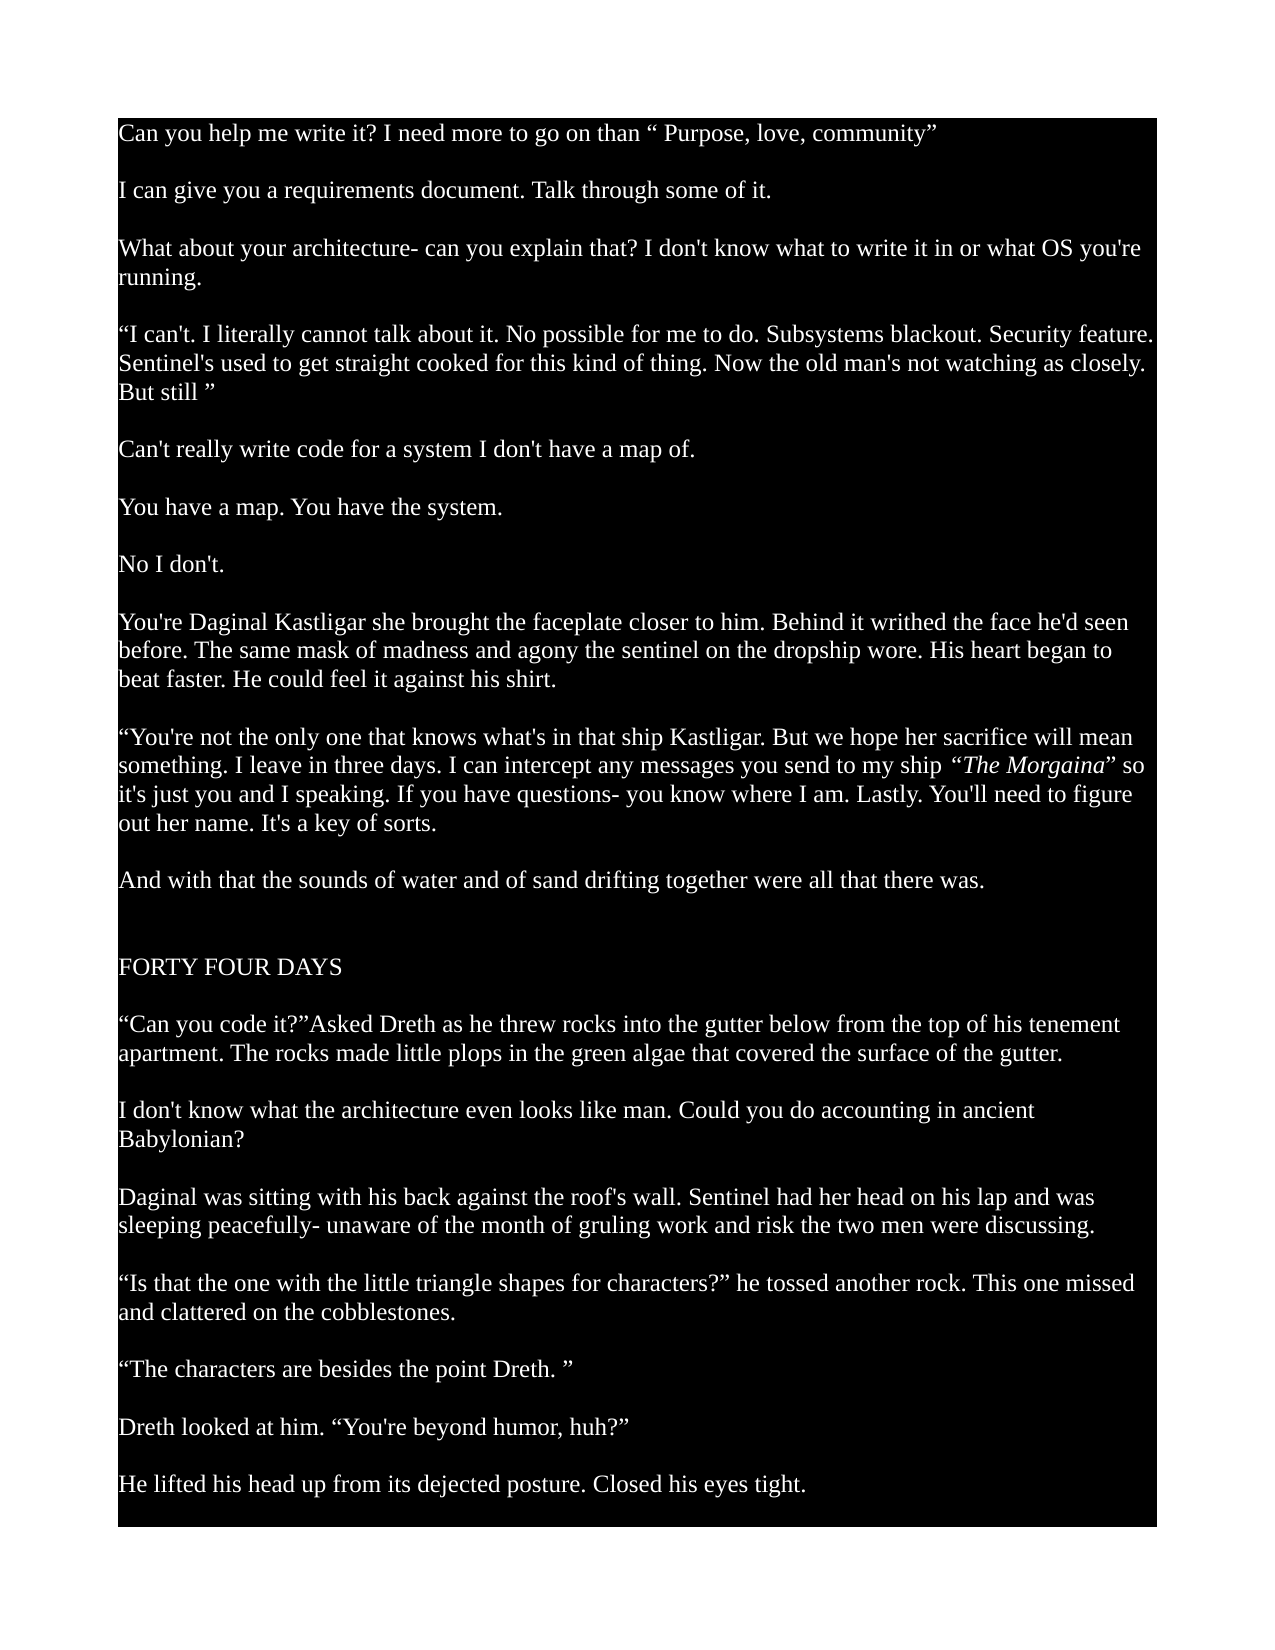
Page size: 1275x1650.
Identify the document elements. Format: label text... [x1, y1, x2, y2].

text You're Daginal Kastligar she brought the faceplate closer to him. Behind it writhed the face he'd seen before. The same mask of madness and agony the sentinel on the dropship wore. His heart began to beat faster. He could feel it against his shirt. “You're not the only one that knows what's in that ship Kastligar. But we hope her sacrifice will mean something. I leave in three days. I can intercept any messages you send to my ship “The Morgaina” so it's just you and I speaking. If you have questions- you know where I am. Lastly. You'll need to figure out her name. It's a key of sorts. And with that the sounds of water and of sand drifting together were all that there was. [118, 607, 1157, 894]
text I can give you a requirements document. Talk through some of it. [118, 176, 1157, 204]
text He lifted his head up from its dejected posture. Closed his eyes tight. [118, 1469, 1157, 1527]
text “Is that the one with the little triangle shapes for characters?” he tossed another rock. This one missed and clattered on the cobblestones. “The characters are besides the point Dreth. ” [118, 1268, 1157, 1383]
text I don't know what the architecture even looks like man. Could you do accounting in ancient Babylonian? [118, 1096, 1157, 1153]
text What about your architecture- can you explain that? I don't know what to write it in or what OS you're running. “I can't. I literally cannot talk about it. No possible for me to do. Subsystems blackout. Security feature. Sentinel's used to get straight cooked for this kind of thing. Now the old man's not watching as closely. But still ” [118, 233, 1157, 406]
text Can't really write code for a system I don't have a map of. You have a map. You have the system. No I don't. [118, 434, 1157, 578]
text Daginal was sitting with his back against the roof's wall. Sentinel had her head on his lap and was sleeping peacefully- unaware of the month of gruling work and risk the two men were discussing. [118, 1182, 1157, 1239]
text Can you help me write it? I need more to go on than “ Purpose, love, community” [118, 118, 1157, 147]
text “Can you code it?”Asked Dreth as he threw rocks into the gutter below from the top of his tenement apartment. The rocks made little plops in the green algae that covered the surface of the gutter. [118, 1009, 1157, 1096]
text FORTY FOUR DAYS [118, 952, 1157, 981]
text Dreth looked at him. “You're beyond humor, huh?” [118, 1412, 1157, 1441]
